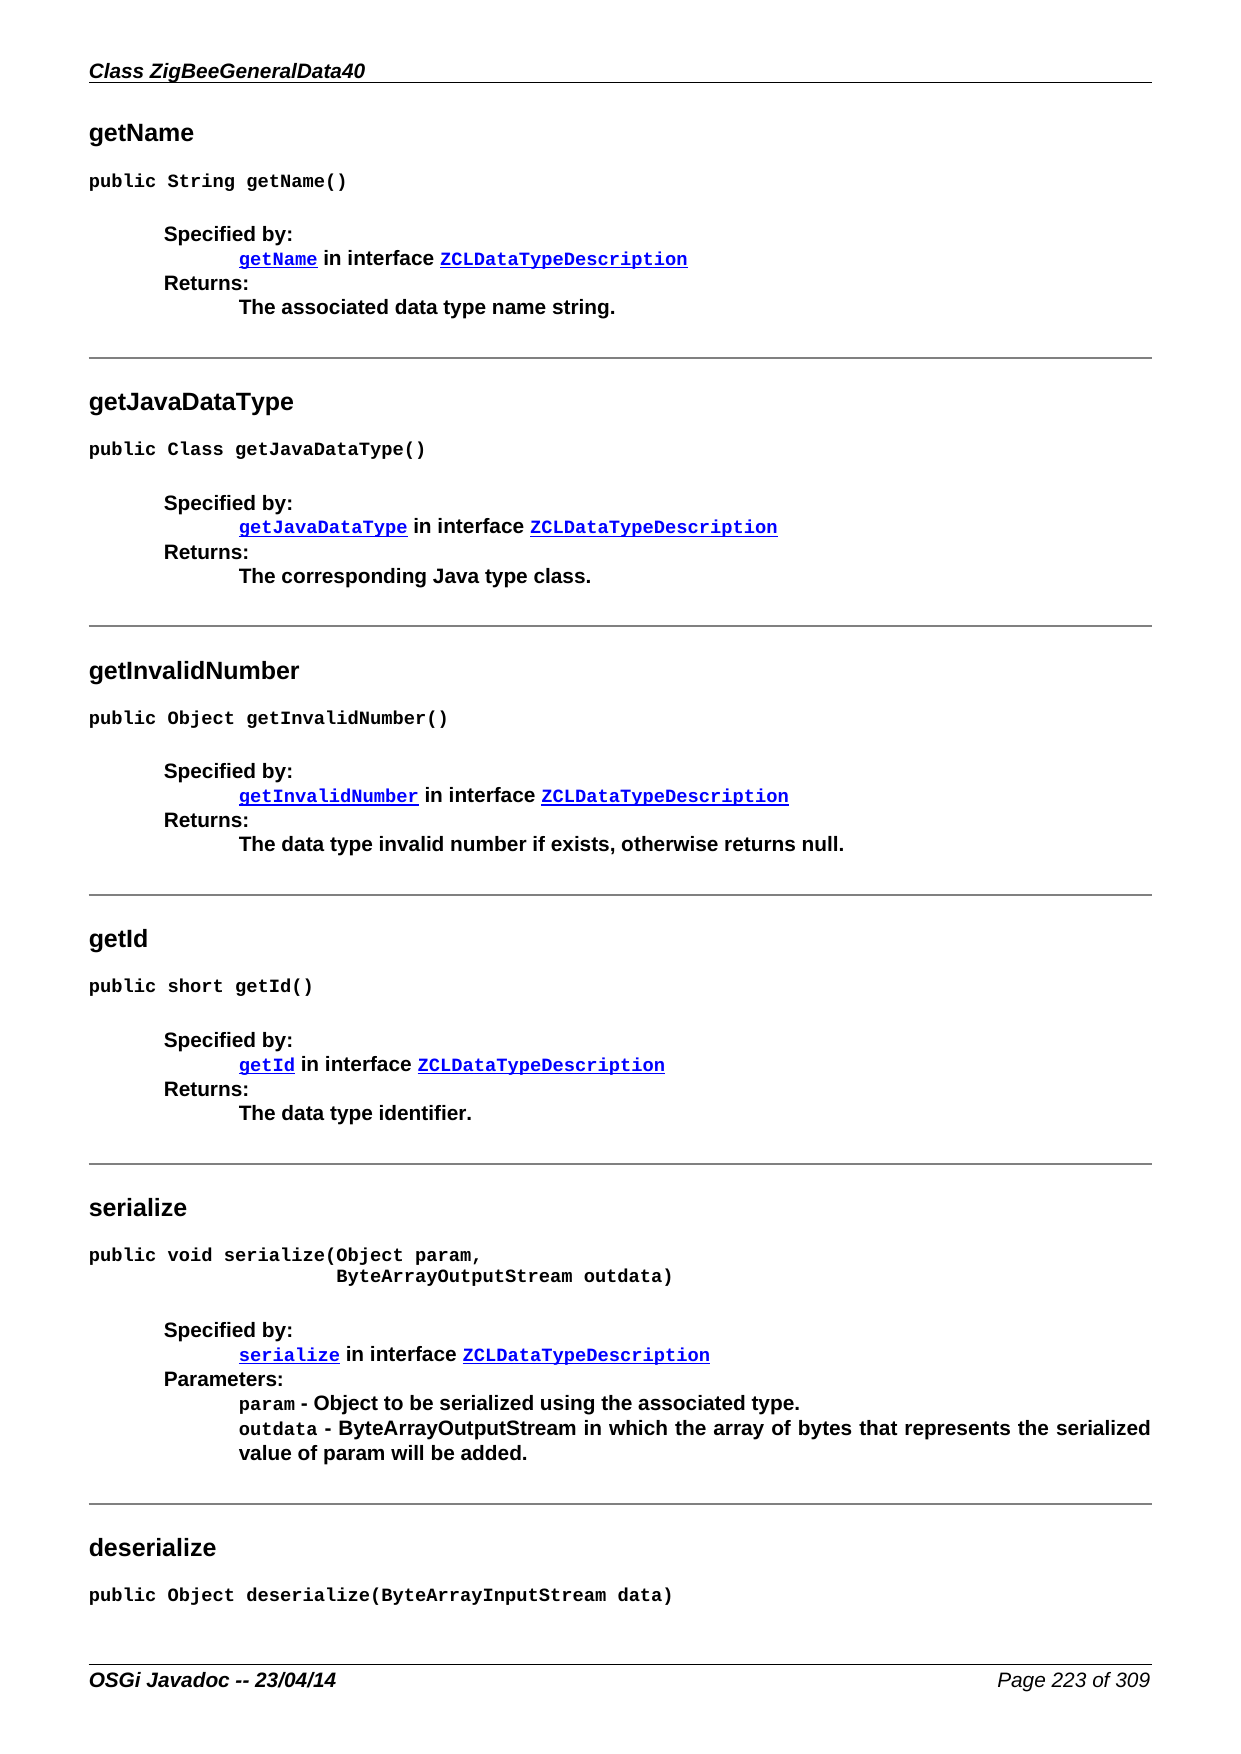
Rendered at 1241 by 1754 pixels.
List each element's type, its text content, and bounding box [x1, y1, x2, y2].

text public short getId() [88, 977, 1152, 998]
text Specified by: [163, 490, 1152, 514]
text Returns: [163, 539, 1152, 563]
text getInvalidNumber in interface ZCLDataTypeDescription [238, 783, 1152, 808]
text The data type identifier. [238, 1101, 1152, 1125]
text The data type invalid number if exists, otherwise returns null. [238, 832, 1152, 856]
text getJavaDataType in interface ZCLDataTypeDescription [238, 514, 1152, 539]
text public Object getInvalidNumber() [88, 709, 1152, 730]
text outdata - ByteArrayOutputStream in which the array of bytes that represents the serialized value of param will be added. [238, 1416, 1152, 1465]
subtitle getInvalidNumber [88, 656, 1152, 684]
text public Class getJavaDataType() [88, 440, 1152, 461]
text public Object deserialize(ByteArrayInputStream data) [88, 1586, 1152, 1607]
text public void serialize(Object param, ByteArrayOutputStream outdata) [88, 1246, 1152, 1288]
text Returns: [163, 808, 1152, 832]
text serialize in interface ZCLDataTypeDescription [238, 1342, 1152, 1367]
text param - Object to be serialized using the associated type. [238, 1391, 1152, 1416]
text Parameters: [163, 1367, 1152, 1391]
text getName in interface ZCLDataTypeDescription [238, 246, 1152, 271]
text public String getName() [88, 171, 1152, 193]
text Returns: [163, 271, 1152, 295]
text The corresponding Java type class. [238, 563, 1152, 587]
text Specified by: [163, 1318, 1152, 1342]
text The associated data type name string. [238, 295, 1152, 319]
subtitle getName [88, 118, 1152, 147]
subtitle serialize [88, 1193, 1152, 1222]
subtitle getJavaDataType [88, 387, 1152, 416]
text Specified by: [163, 1028, 1152, 1052]
text Returns: [163, 1077, 1152, 1101]
text getId in interface ZCLDataTypeDescription [238, 1052, 1152, 1077]
subtitle getId [88, 924, 1152, 953]
subtitle deserialize [88, 1533, 1152, 1562]
text Specified by: [163, 222, 1152, 246]
text Specified by: [163, 759, 1152, 783]
